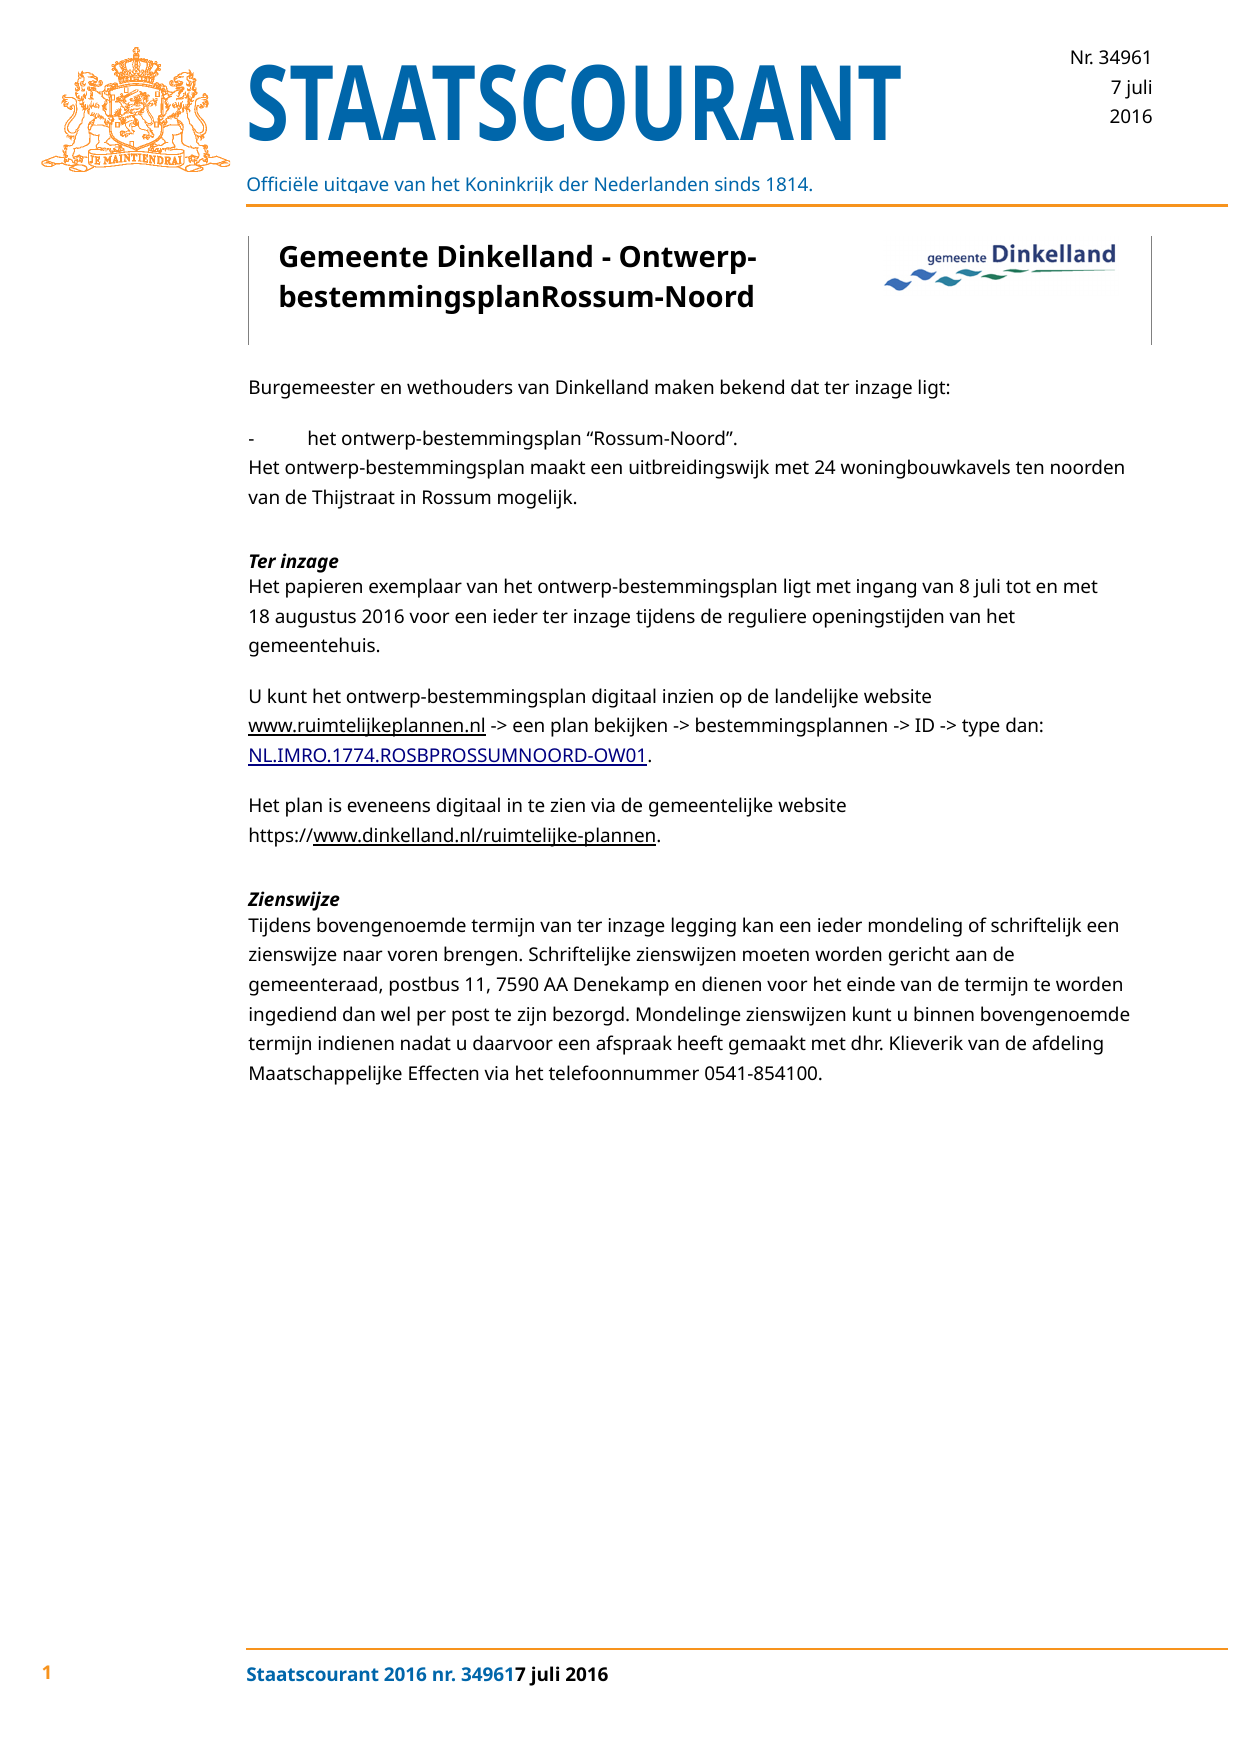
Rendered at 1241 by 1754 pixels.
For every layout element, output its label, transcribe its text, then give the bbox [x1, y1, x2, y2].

picture [41, 47, 231, 172]
table_header [850, 236, 1151, 345]
text Burgemeester en wethouders van Dinkelland maken bekend dat ter inzage ligt: [248, 374, 1152, 400]
text Het plan is eveneens digitaal in te zien via de gemeentelijke website https://www.dinkelland.nl/ruimtelijke-plannen. [248, 793, 1152, 848]
text U kunt het ontwerp-bestemmingsplan digitaal inzien op de landelijke website www.ruimtelijkeplannen.nl -> een plan bekijken -> bestemmingsplannen -> ID -> type dan: NL.IMRO.1774.ROSBPROSSUMNOORD-OW01. [248, 683, 1152, 768]
text Het papieren exemplaar van het ontwerp-bestemmingsplan ligt met ingang van 8 juli tot en met 18 augustus 2016 voor een ieder ter inzage tijdens de reguliere openingstijden van het gemeentehuis. [248, 573, 1152, 658]
text Ter inzage [248, 548, 1152, 573]
list het ontwerp-bestemmingsplan “Rossum-Noord”. [248, 425, 1152, 450]
text Zienswijze [248, 886, 1152, 912]
picture [882, 236, 1119, 296]
table_header Gemeente Dinkelland - Ontwerp-bestemmingsplanRossum-Noord [249, 236, 850, 345]
text Het ontwerp-bestemmingsplan maakt een uitbreidingswijk met 24 woningbouwkavels ten noorden van de Thijstraat in Rossum mogelijk. [248, 454, 1152, 509]
text Tijdens bovengenoemde termijn van ter inzage legging kan een ieder mondeling of schriftelijk een zienswijze naar voren brengen. Schriftelijke zienswijzen moeten worden gericht aan de gemeenteraad, postbus 11, 7590 AA Denekamp en dienen voor het einde van de termijn te worden ingediend dan wel per post te zijn bezorgd. Mondelinge zienswijzen kunt u binnen bovengenoemde termijn indienen nadat u daarvoor een afspraak heeft gemaakt met dhr. Klieverik van de afdeling Maatschappelijke Effecten via het telefoonnummer 0541-854100. [248, 912, 1152, 1086]
